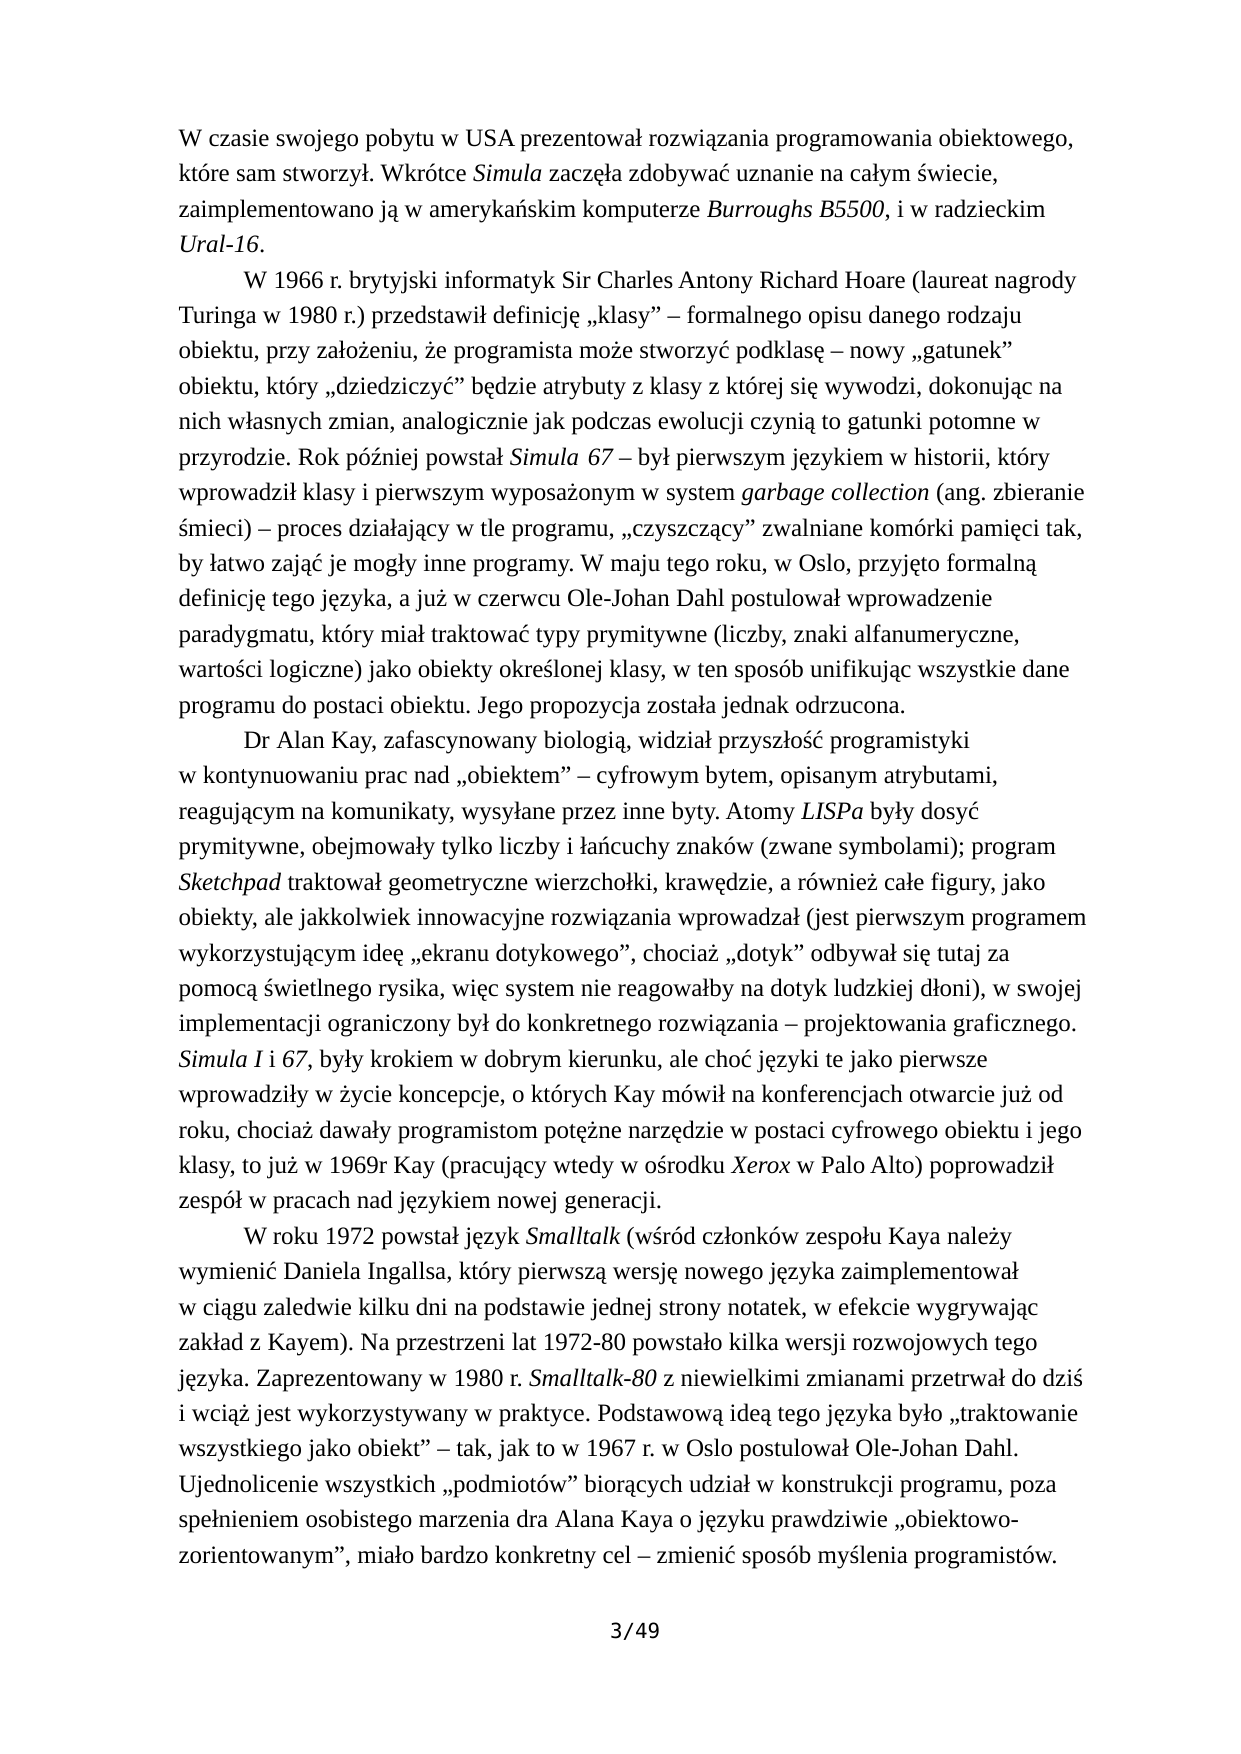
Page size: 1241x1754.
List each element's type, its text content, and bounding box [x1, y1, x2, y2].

text W czasie swojego pobytu w USA prezentował rozwiązania programowania obiektowego, które sam stworzył. Wkrótce Simula zaczęła zdobywać uznanie na całym świecie, zaimplementowano ją w amerykańskim komputerze Burroughs B5500, i w radzieckim Ural-16. [178, 118, 1093, 260]
text W roku 1972 powstał język Smalltalk (wśród członków zespołu Kaya należy wymienić Daniela Ingallsa, który pierwszą wersję nowego języka zaimplementował w ciągu zaledwie kilku dni na podstawie jednej strony notatek, w efekcie wygrywając zakład z Kayem). Na przestrzeni lat 1972-80 powstało kilka wersji rozwojowych tego języka. Zaprezentowany w 1980 r. Smalltalk-80 z niewielkimi zmianami przetrwał do dziś i wciąż jest wykorzystywany w praktyce. Podstawową ideą tego języka było „traktowanie wszystkiego jako obiekt” – tak, jak to w 1967 r. w Oslo postulował Ole-Johan Dahl. Ujednolicenie wszystkich „podmiotów” biorących udział w konstrukcji programu, poza spełnieniem osobistego marzenia dra Alana Kaya o języku prawdziwie „obiektowo-zorientowanym”, miało bardzo konkretny cel – zmienić sposób myślenia programistów. [178, 1216, 1093, 1570]
text W 1966 r. brytyjski informatyk Sir Charles Antony Richard Hoare (laureat nagrody Turinga w 1980 r.) przedstawił definicję „klasy” – formalnego opisu danego rodzaju obiektu, przy założeniu, że programista może stworzyć podklasę – nowy „gatunek” obiektu, który „dziedziczyć” będzie atrybuty z klasy z której się wywodzi, dokonując na nich własnych zmian, analogicznie jak podczas ewolucji czynią to gatunki potomne w przyrodzie. Rok później powstał Simula 67 – był pierwszym językiem w historii, który wprowadził klasy i pierwszym wyposażonym w system garbage collection (ang. zbieranie śmieci) – proces działający w tle programu, „czyszczący” zwalniane komórki pamięci tak, by łatwo zająć je mogły inne programy. W maju tego roku, w Oslo, przyjęto formalną definicję tego języka, a już w czerwcu Ole-Johan Dahl postulował wprowadzenie paradygmatu, który miał traktować typy prymitywne (liczby, znaki alfanumeryczne, wartości logiczne) jako obiekty określonej klasy, w ten sposób unifikując wszystkie dane programu do postaci obiektu. Jego propozycja została jednak odrzucona. [178, 260, 1093, 720]
text Dr Alan Kay, zafascynowany biologią, widział przyszłość programistyki w kontynuowaniu prac nad „obiektem” – cyfrowym bytem, opisanym atrybutami, reagującym na komunikaty, wysyłane przez inne byty. Atomy LISPa były dosyć prymitywne, obejmowały tylko liczby i łańcuchy znaków (zwane symbolami); program Sketchpad traktował geometryczne wierzchołki, krawędzie, a również całe figury, jako obiekty, ale jakkolwiek innowacyjne rozwiązania wprowadzał (jest pierwszym programem wykorzystującym ideę „ekranu dotykowego”, chociaż „dotyk” odbywał się tutaj za pomocą świetlnego rysika, więc system nie reagowałby na dotyk ludzkiej dłoni), w swojej implementacji ograniczony był do konkretnego rozwiązania – projektowania graficznego. Simula I i 67, były krokiem w dobrym kierunku, ale choć języki te jako pierwsze wprowadziły w życie koncepcje, o których Kay mówił na konferencjach otwarcie już od roku, chociaż dawały programistom potężne narzędzie w postaci cyfrowego obiektu i jego klasy, to już w 1969r Kay (pracujący wtedy w ośrodku Xerox w Palo Alto) poprowadził zespół w pracach nad językiem nowej generacji. [178, 720, 1093, 1216]
